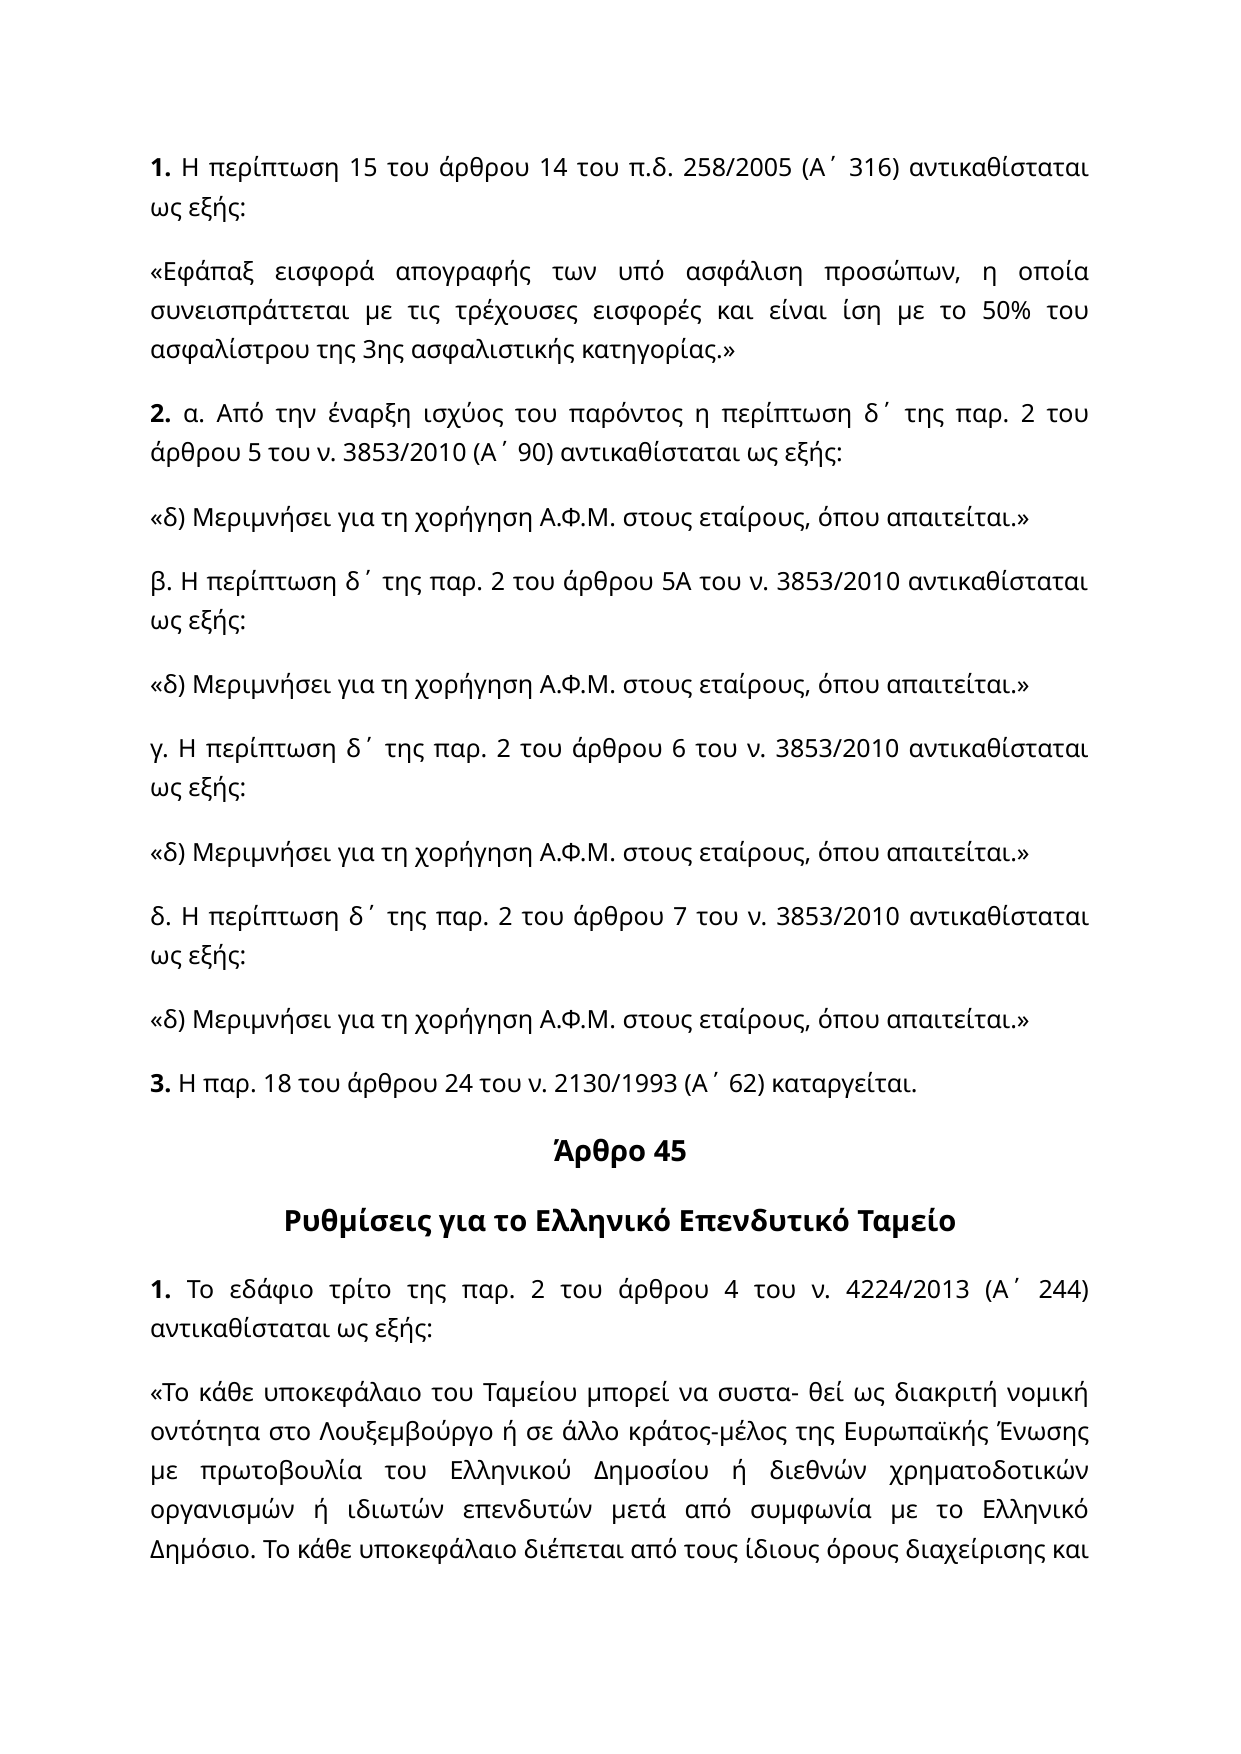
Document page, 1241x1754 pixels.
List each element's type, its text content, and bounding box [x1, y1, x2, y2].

text 2. α. Από την έναρξη ισχύος του παρόντος η περίπτωση δ΄ της παρ. 2 του άρθρου 5 του ν. 3853/2010 (Α΄ 90) αντικαθίσταται ως εξής: [150, 396, 1090, 469]
text «Εφάπαξ εισφορά απογραφής των υπό ασφάλιση προσώπων, η οποία συνεισπράττεται με τις τρέχουσες εισφορές και είναι ίση με το 50% του ασφαλίστρου της 3ης ασφαλιστικής κατηγορίας.» [150, 253, 1090, 366]
text «δ) Μεριμνήσει για τη χορήγηση Α.Φ.Μ. στους εταίρους, όπου απαιτείται.» [150, 499, 1090, 533]
subtitle Ρυθμίσεις για το Ελληνικό Επενδυτικό Ταμείο [150, 1201, 1090, 1240]
text β. Η περίπτωση δ΄ της παρ. 2 του άρθρου 5Α του ν. 3853/2010 αντικαθίσταται ως εξής: [150, 563, 1090, 637]
text 3. Η παρ. 18 του άρθρου 24 του ν. 2130/1993 (Α΄ 62) καταργείται. [150, 1066, 1090, 1100]
text 1. Η περίπτωση 15 του άρθρου 14 του π.δ. 258/2005 (Α΄ 316) αντικαθίσταται ως εξής: [150, 150, 1090, 223]
text γ. Η περίπτωση δ΄ της παρ. 2 του άρθρου 6 του ν. 3853/2010 αντικαθίσταται ως εξής: [150, 731, 1090, 804]
text δ. Η περίπτωση δ΄ της παρ. 2 του άρθρου 7 του ν. 3853/2010 αντικαθίσταται ως εξής: [150, 898, 1090, 972]
text 1. Το εδάφιο τρίτο της παρ. 2 του άρθρου 4 του ν. 4224/2013 (Α΄ 244) αντικαθίσταται ως εξής: [150, 1271, 1090, 1344]
text «δ) Μεριμνήσει για τη χορήγηση Α.Φ.Μ. στους εταίρους, όπου απαιτείται.» [150, 667, 1090, 701]
text «Το κάθε υποκεφάλαιο του Ταμείου μπορεί να συστα- θεί ως διακριτή νομική οντότητα στο Λουξεμβούργο ή σε άλλο κράτος-μέλος της Ευρωπαϊκής Ένωσης με πρωτοβουλία του Ελληνικού Δημοσίου ή διεθνών χρηματοδοτικών οργανισμών ή ιδιωτών επενδυτών μετά από συμφωνία με το Ελληνικό Δημόσιο. Το κάθε υποκεφάλαιο διέπεται από τους ίδιους όρους διαχείρισης και [150, 1374, 1090, 1565]
text «δ) Μεριμνήσει για τη χορήγηση Α.Φ.Μ. στους εταίρους, όπου απαιτείται.» [150, 834, 1090, 868]
text «δ) Μεριμνήσει για τη χορήγηση Α.Φ.Μ. στους εταίρους, όπου απαιτείται.» [150, 1002, 1090, 1036]
subtitle Άρθρο 45 [150, 1130, 1090, 1170]
